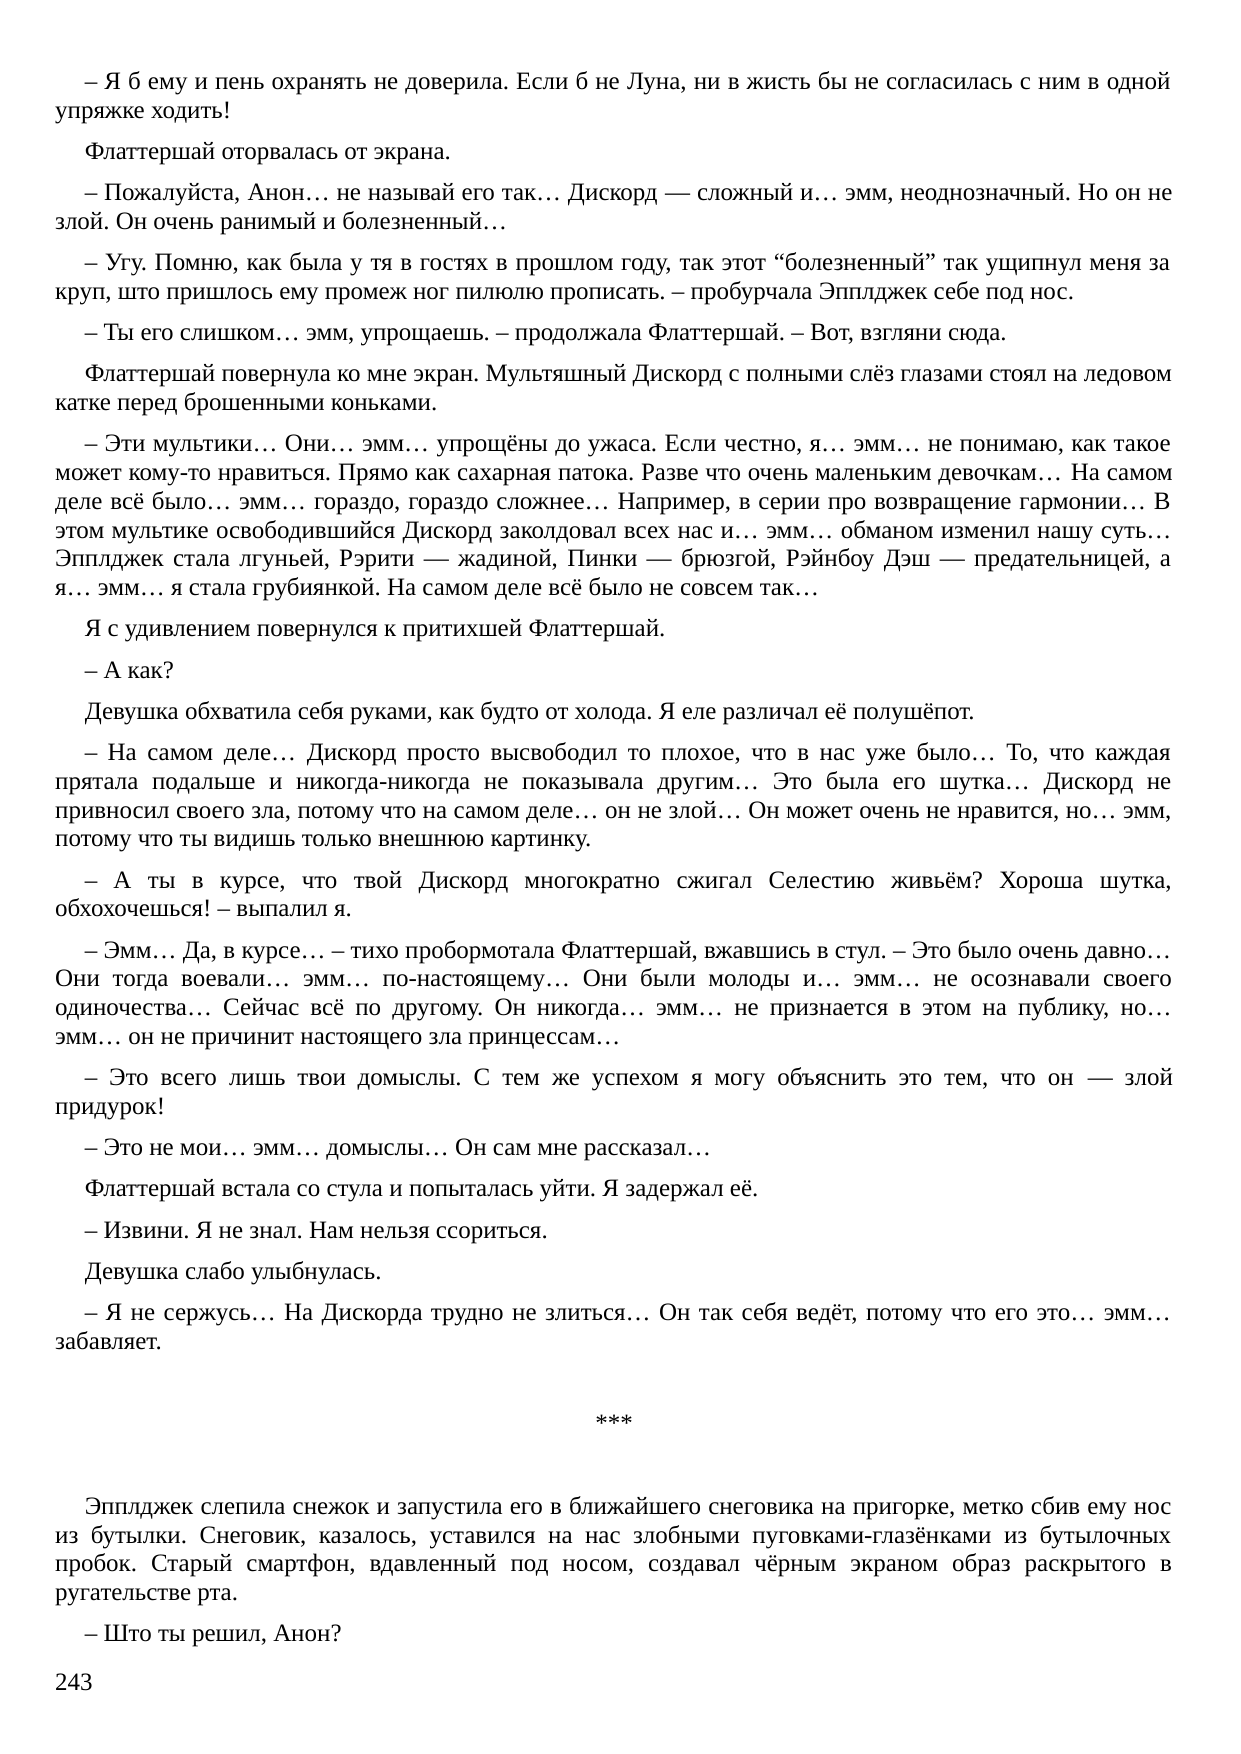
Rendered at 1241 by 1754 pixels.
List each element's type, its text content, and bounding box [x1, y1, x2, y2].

text – Эти мультики… Они… эмм… упрощёны до ужаса. Если честно, я… эмм… не понимаю, как такое может кому-то нравиться. Прямо как сахарная патока. Разве что очень маленьким девочкам… На самом деле всё было… эмм… гораздо, гораздо сложнее… Например, в серии про возвращение гармонии… В этом мультике освободившийся Дискорд заколдовал всех нас и… эмм… обманом изменил нашу суть… Эпплджек стала лгуньей, Рэрити — жадиной, Пинки — брюзгой, Рэйнбоу Дэш — предательницей, а я… эмм… я стала грубиянкой. На самом деле всё было не совсем так… [55, 428, 1173, 601]
text – Ты его слишком… эмм, упрощаешь. – продолжала Флаттершай. – Вот, взгляни сюда. [55, 317, 1173, 346]
text Я с удивлением повернулся к притихшей Флаттершай. [55, 613, 1173, 642]
text Флаттершай повернула ко мне экран. Мультяшный Дискорд с полными слёз глазами стоял на ледовом катке перед брошенными коньками. [55, 358, 1173, 416]
text – Эмм… Да, в курсе… – тихо пробормотала Флаттершай, вжавшись в стул. – Это было очень давно… Они тогда воевали… эмм… по-настоящему… Они были молоды и… эмм… не осознавали своего одиночества… Сейчас всё по другому. Он никогда… эмм… не признается в этом на публику, но… эмм… он не причинит настоящего зла принцессам… [55, 935, 1173, 1050]
text – Што ты решил, Анон? [55, 1618, 1173, 1647]
text Эпплджек слепила снежок и запустила его в ближайшего снеговика на пригорке, метко сбив ему нос из бутылки. Снеговик, казалось, уставился на нас злобными пуговками-глазёнками из бутылочных пробок. Старый смартфон, вдавленный под носом, создавал чёрным экраном образ раскрытого в ругательстве рта. [55, 1491, 1173, 1606]
text – Извини. Я не знал. Нам нельзя ссориться. [55, 1215, 1173, 1243]
text *** [55, 1408, 1173, 1437]
text Девушка слабо улыбнулась. [55, 1256, 1173, 1285]
text – Я не сержусь… На Дискорда трудно не злиться… Он так себя ведёт, потому что его это… эмм… забавляет. [55, 1297, 1173, 1355]
text – Это всего лишь твои домыслы. С тем же успехом я могу объяснить это тем, что он — злой придурок! [55, 1062, 1173, 1120]
text Девушка обхватила себя руками, как будто от холода. Я еле различал её полушёпот. [55, 696, 1173, 725]
text – Я б ему и пень охранять не доверила. Если б не Луна, ни в жисть бы не согласилась с ним в одной упряжке ходить! [55, 66, 1173, 123]
text – Угу. Помню, как была у тя в гостях в прошлом году, так этот “болезненный” так ущипнул меня за круп, што пришлось ему промеж ног пилюлю прописать. – пробурчала Эпплджек себе под нос. [55, 247, 1173, 305]
text Флаттершай оторвалась от экрана. [55, 136, 1173, 165]
text – Это не мои… эмм… домыслы… Он сам мне рассказал… [55, 1132, 1173, 1161]
text – Пожалуйста, Анон… не называй его так… Дискорд — сложный и… эмм, неоднозначный. Но он не злой. Он очень ранимый и болезненный… [55, 177, 1173, 235]
text – А ты в курсе, что твой Дискорд многократно сжигал Селестию живьём? Хороша шутка, обхохочешься! – выпалил я. [55, 865, 1173, 922]
text Флаттершай встала со стула и попыталась уйти. Я задержал её. [55, 1173, 1173, 1202]
text – На самом деле… Дискорд просто высвободил то плохое, что в нас уже было… То, что каждая прятала подальше и никогда-никогда не показывала другим… Это была его шутка… Дискорд не привносил своего зла, потому что на самом деле… он не злой… Он может очень не нравится, но… эмм, потому что ты видишь только внешнюю картинку. [55, 737, 1173, 852]
text – А как? [55, 655, 1173, 683]
